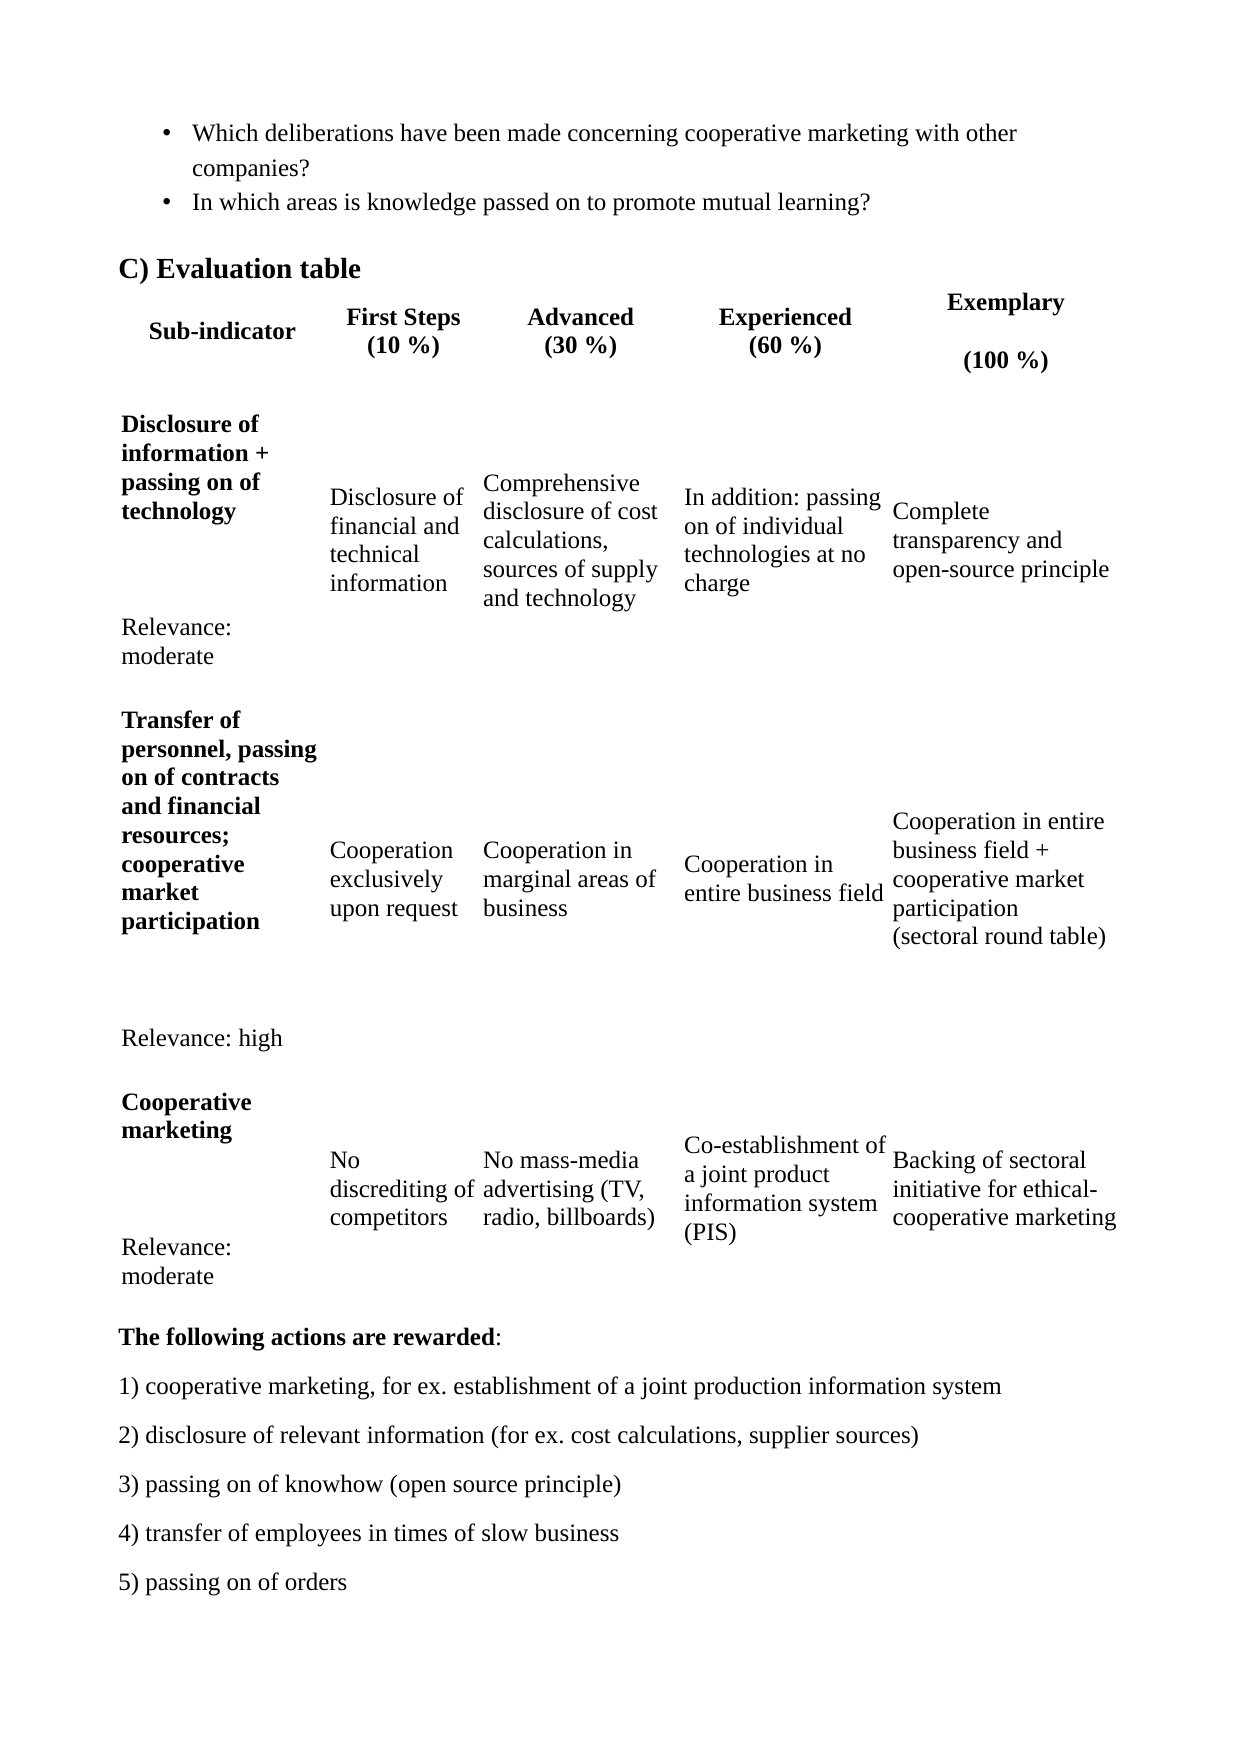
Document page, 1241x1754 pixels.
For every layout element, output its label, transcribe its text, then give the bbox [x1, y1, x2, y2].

table_header Sub-indicator [118, 284, 327, 407]
table_header Advanced (30 %) [480, 284, 681, 407]
table_cell Co-establishment of a joint product information system (PIS) [681, 1084, 889, 1322]
list In which areas is knowledge passed on to promote mutual learning? [162, 187, 1122, 216]
table_cell No mass-media advertising (TV, radio, billboards) [480, 1084, 681, 1322]
table_cell Cooperation exclusively upon request [327, 702, 480, 1084]
table_cell Cooperation in marginal areas of business [480, 702, 681, 1084]
text The following actions are rewarded: [118, 1322, 1122, 1351]
table_header Experienced (60 %) [681, 284, 889, 407]
table_cell No discrediting of competitors [327, 1084, 480, 1322]
table_cell Cooperative marketing Relevance: moderate [118, 1084, 327, 1322]
text 2) disclosure of relevant information (for ex. cost calculations, supplier sources) [118, 1420, 1122, 1449]
table_cell Backing of sectoral initiative for ethical-cooperative marketing [889, 1084, 1122, 1322]
list Which deliberations have been made concerning cooperative marketing with other companies? [162, 118, 1122, 181]
table_cell Disclosure of financial and technical information [327, 407, 480, 702]
text 1) cooperative marketing, for ex. establishment of a joint production information system [118, 1371, 1122, 1400]
table_header Exemplary (100 %) [889, 284, 1122, 407]
text 3) passing on of knowhow (open source principle) [118, 1469, 1122, 1498]
text 5) passing on of orders [118, 1567, 1122, 1596]
table_cell Disclosure of information + passing on of technology Relevance: moderate [118, 407, 327, 702]
table_cell Cooperation in entire business field [681, 702, 889, 1084]
text 4) transfer of employees in times of slow business [118, 1518, 1122, 1547]
table_cell Transfer of personnel, passing on of contracts and financial resources; cooperative market participation Relevance: high [118, 702, 327, 1084]
table_cell Cooperation in entire business field + cooperative market participation (sectoral round table) [889, 702, 1122, 1084]
table_cell Complete transparency and open-source principle [889, 407, 1122, 702]
table_cell In addition: passing on of individual technologies at no charge [681, 407, 889, 702]
subtitle C) Evaluation table [118, 251, 1122, 284]
table_cell Comprehensive disclosure of cost calculations, sources of supply and technology [480, 407, 681, 702]
table_header First Steps (10 %) [327, 284, 480, 407]
